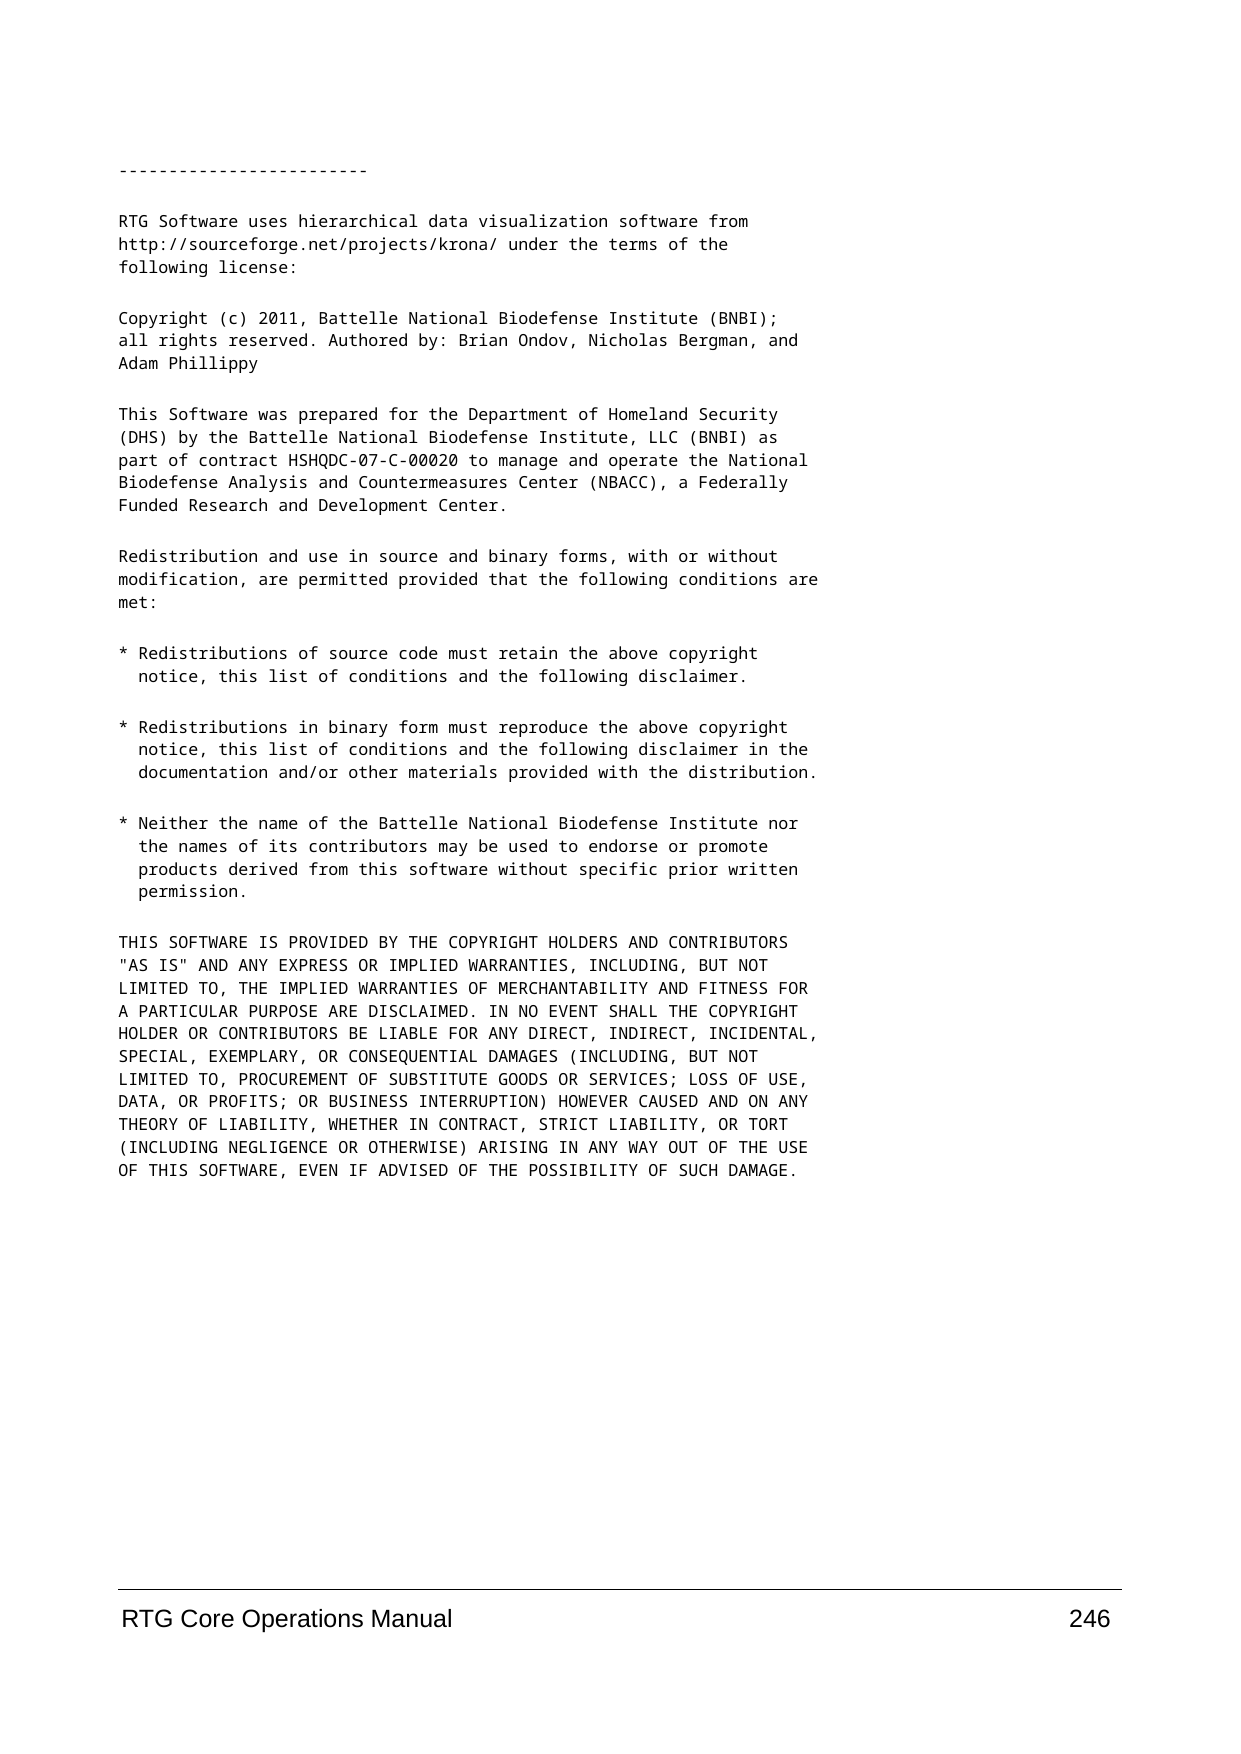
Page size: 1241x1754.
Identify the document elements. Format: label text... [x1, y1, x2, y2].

text Biodefense Analysis and Countermeasures Center (NBACC), a Federally [118, 471, 1122, 494]
text RTG Software uses hierarchical data visualization software from [118, 210, 1122, 232]
text A PARTICULAR PURPOSE ARE DISCLAIMED. IN NO EVENT SHALL THE COPYRIGHT [118, 999, 1122, 1022]
text * Redistributions in binary form must reproduce the above copyright [118, 715, 1122, 738]
text THIS SOFTWARE IS PROVIDED BY THE COPYRIGHT HOLDERS AND CONTRIBUTORS [118, 931, 1122, 954]
text * Redistributions of source code must retain the above copyright [118, 641, 1122, 664]
text THEORY OF LIABILITY, WHETHER IN CONTRACT, STRICT LIABILITY, OR TORT [118, 1113, 1122, 1136]
text LIMITED TO, PROCUREMENT OF SUBSTITUTE GOODS OR SERVICES; LOSS OF USE, [118, 1067, 1122, 1090]
text Copyright (c) 2011, Battelle National Biodefense Institute (BNBI); [118, 306, 1122, 329]
text * Neither the name of the Battelle National Biodefense Institute nor [118, 812, 1122, 834]
text following license: [118, 255, 1122, 278]
text "AS IS" AND ANY EXPRESS OR IMPLIED WARRANTIES, INCLUDING, BUT NOT [118, 954, 1122, 977]
text http://sourceforge.net/projects/krona/ under the terms of the [118, 232, 1122, 255]
text Funded Research and Development Center. [118, 494, 1122, 516]
text permission. [118, 880, 1122, 903]
text HOLDER OR CONTRIBUTORS BE LIABLE FOR ANY DIRECT, INDIRECT, INCIDENTAL, [118, 1022, 1122, 1045]
text the names of its contributors may be used to endorse or promote [118, 834, 1122, 857]
text (DHS) by the Battelle National Biodefense Institute, LLC (BNBI) as [118, 426, 1122, 448]
text Redistribution and use in source and binary forms, with or without [118, 545, 1122, 568]
text modification, are permitted provided that the following conditions are [118, 568, 1122, 590]
text notice, this list of conditions and the following disclaimer in the [118, 738, 1122, 761]
text SPECIAL, EXEMPLARY, OR CONSEQUENTIAL DAMAGES (INCLUDING, BUT NOT [118, 1045, 1122, 1067]
text documentation and/or other materials provided with the distribution. [118, 761, 1122, 783]
text DATA, OR PROFITS; OR BUSINESS INTERRUPTION) HOWEVER CAUSED AND ON ANY [118, 1090, 1122, 1113]
text notice, this list of conditions and the following disclaimer. [118, 664, 1122, 687]
text (INCLUDING NEGLIGENCE OR OTHERWISE) ARISING IN ANY WAY OUT OF THE USE [118, 1136, 1122, 1158]
text products derived from this software without specific prior written [118, 857, 1122, 880]
text Adam Phillippy [118, 352, 1122, 374]
text LIMITED TO, THE IMPLIED WARRANTIES OF MERCHANTABILITY AND FITNESS FOR [118, 977, 1122, 999]
text OF THIS SOFTWARE, EVEN IF ADVISED OF THE POSSIBILITY OF SUCH DAMAGE. [118, 1158, 1122, 1181]
text This Software was prepared for the Department of Homeland Security [118, 403, 1122, 426]
text all rights reserved. Authored by: Brian Ondov, Nicholas Bergman, and [118, 329, 1122, 352]
text met: [118, 590, 1122, 613]
text ------------------------- [118, 159, 1122, 181]
text part of contract HSHQDC-07-C-00020 to manage and operate the National [118, 448, 1122, 471]
